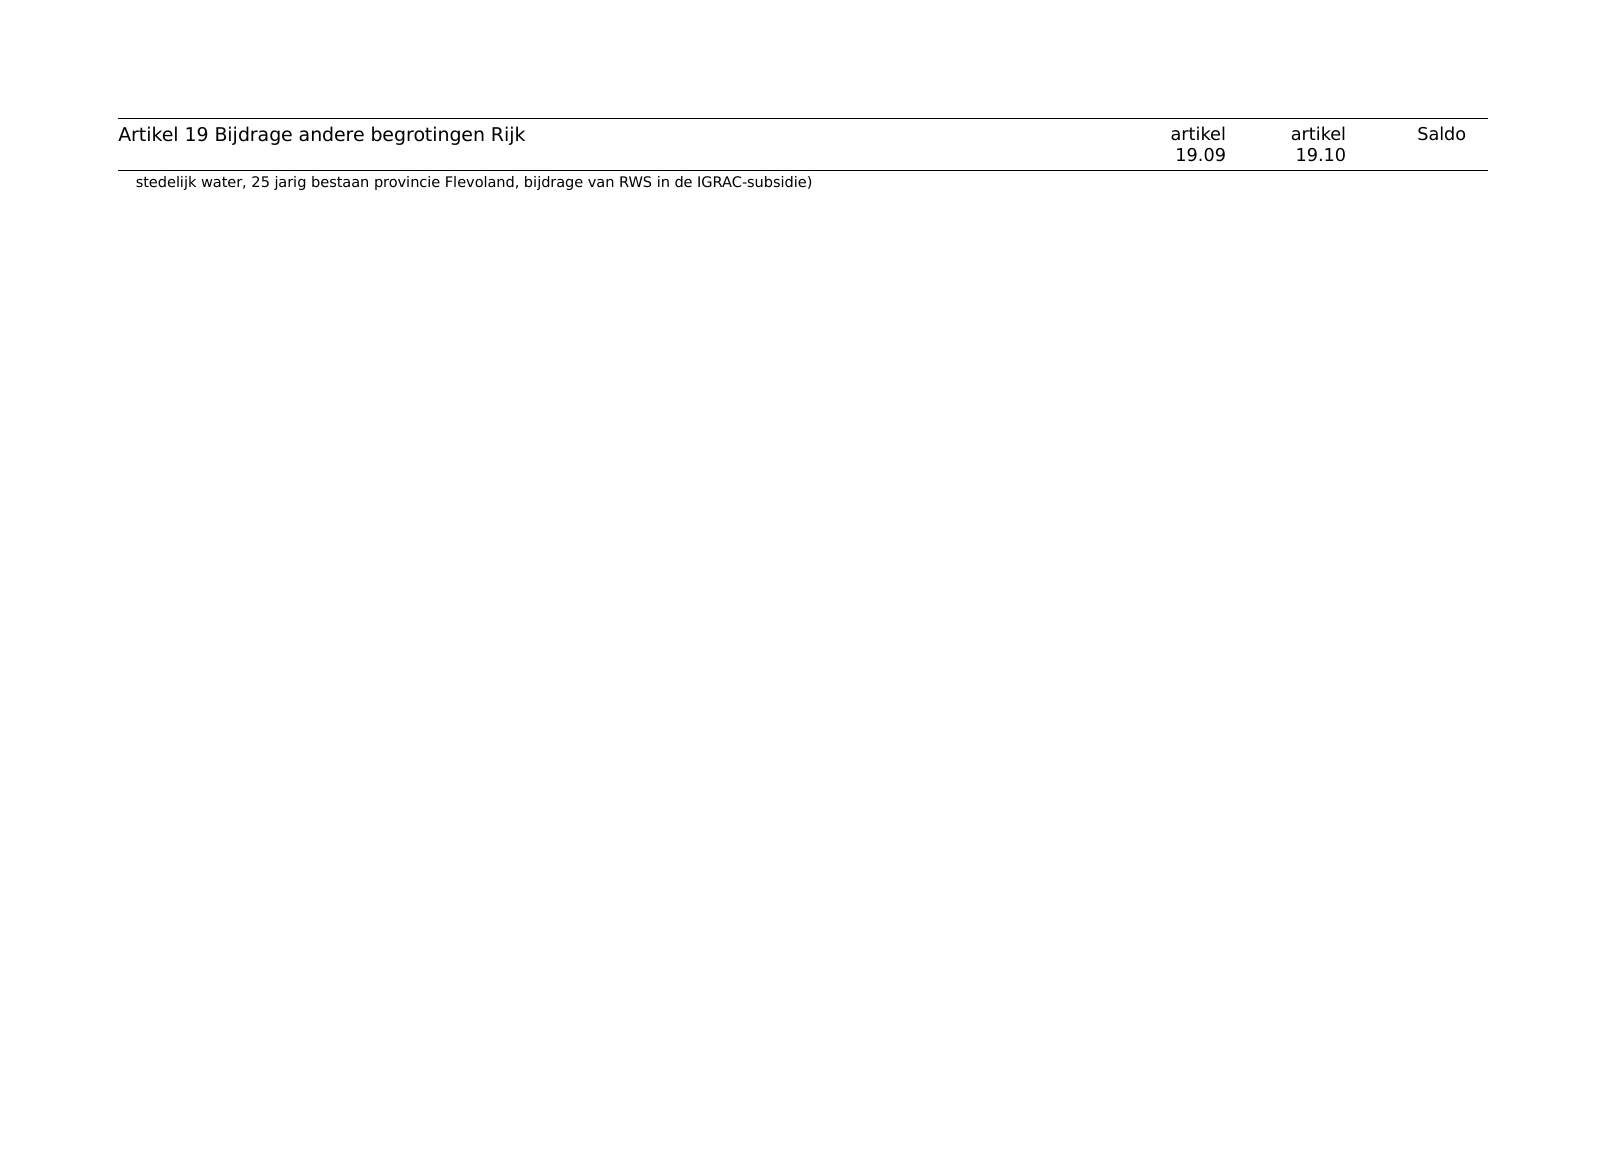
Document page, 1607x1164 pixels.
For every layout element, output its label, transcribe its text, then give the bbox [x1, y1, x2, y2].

table_cell stedelijk water, 25 jarig bestaan provincie Flevoland, bijdrage van RWS in de IGRAC-subsidie) [118, 171, 1488, 191]
table_header artikel 19.09 [1112, 119, 1232, 170]
table_header [1472, 119, 1488, 170]
table_header [871, 119, 1112, 170]
table_header artikel 19.10 [1232, 119, 1352, 170]
table_header Artikel 19 Bijdrage andere begrotingen Rijk [118, 119, 871, 170]
table_header Saldo [1352, 119, 1472, 170]
